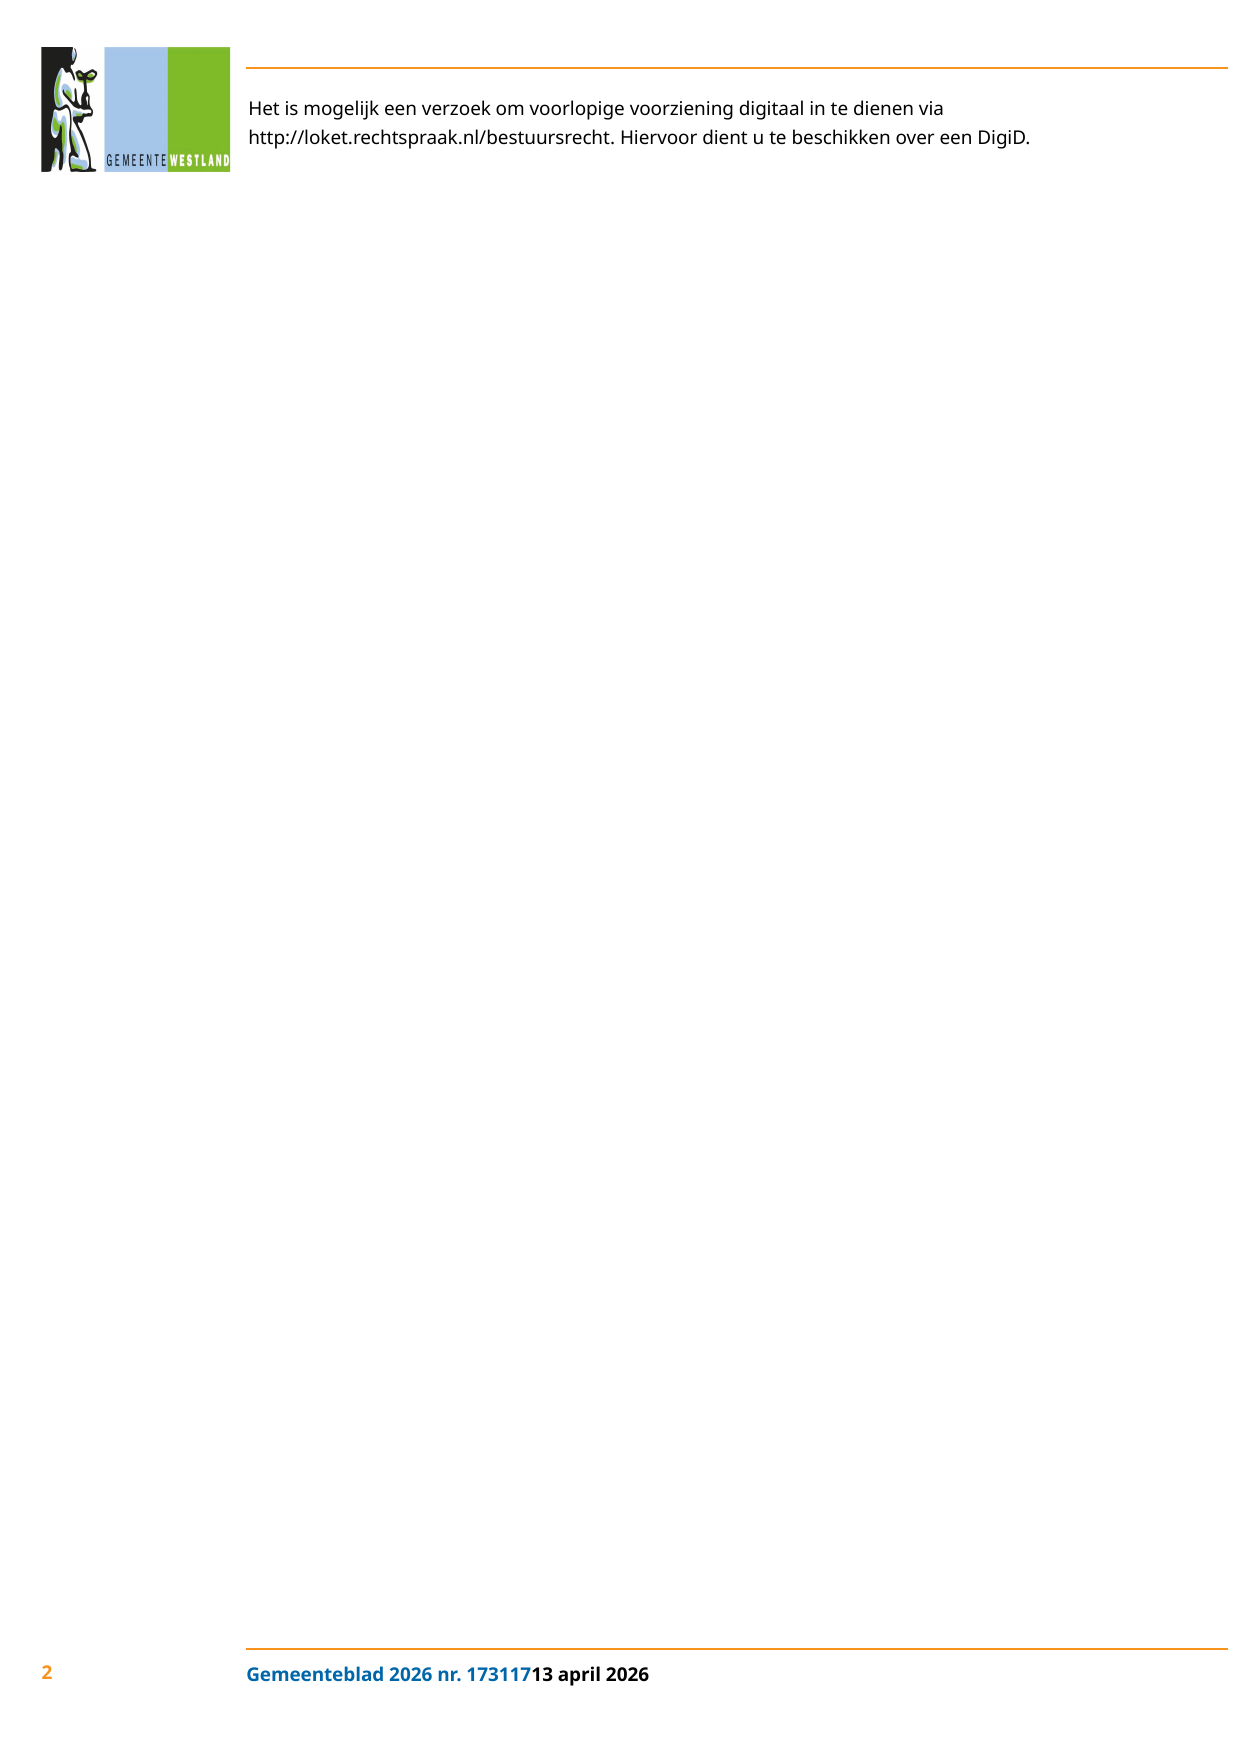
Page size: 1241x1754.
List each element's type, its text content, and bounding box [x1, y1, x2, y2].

text Het is mogelijk een verzoek om voorlopige voorziening digitaal in te dienen via http://loket.rechtspraak.nl/bestuursrecht. Hiervoor dient u te beschikken over een DigiD. [248, 95, 1152, 150]
picture [41, 47, 231, 172]
